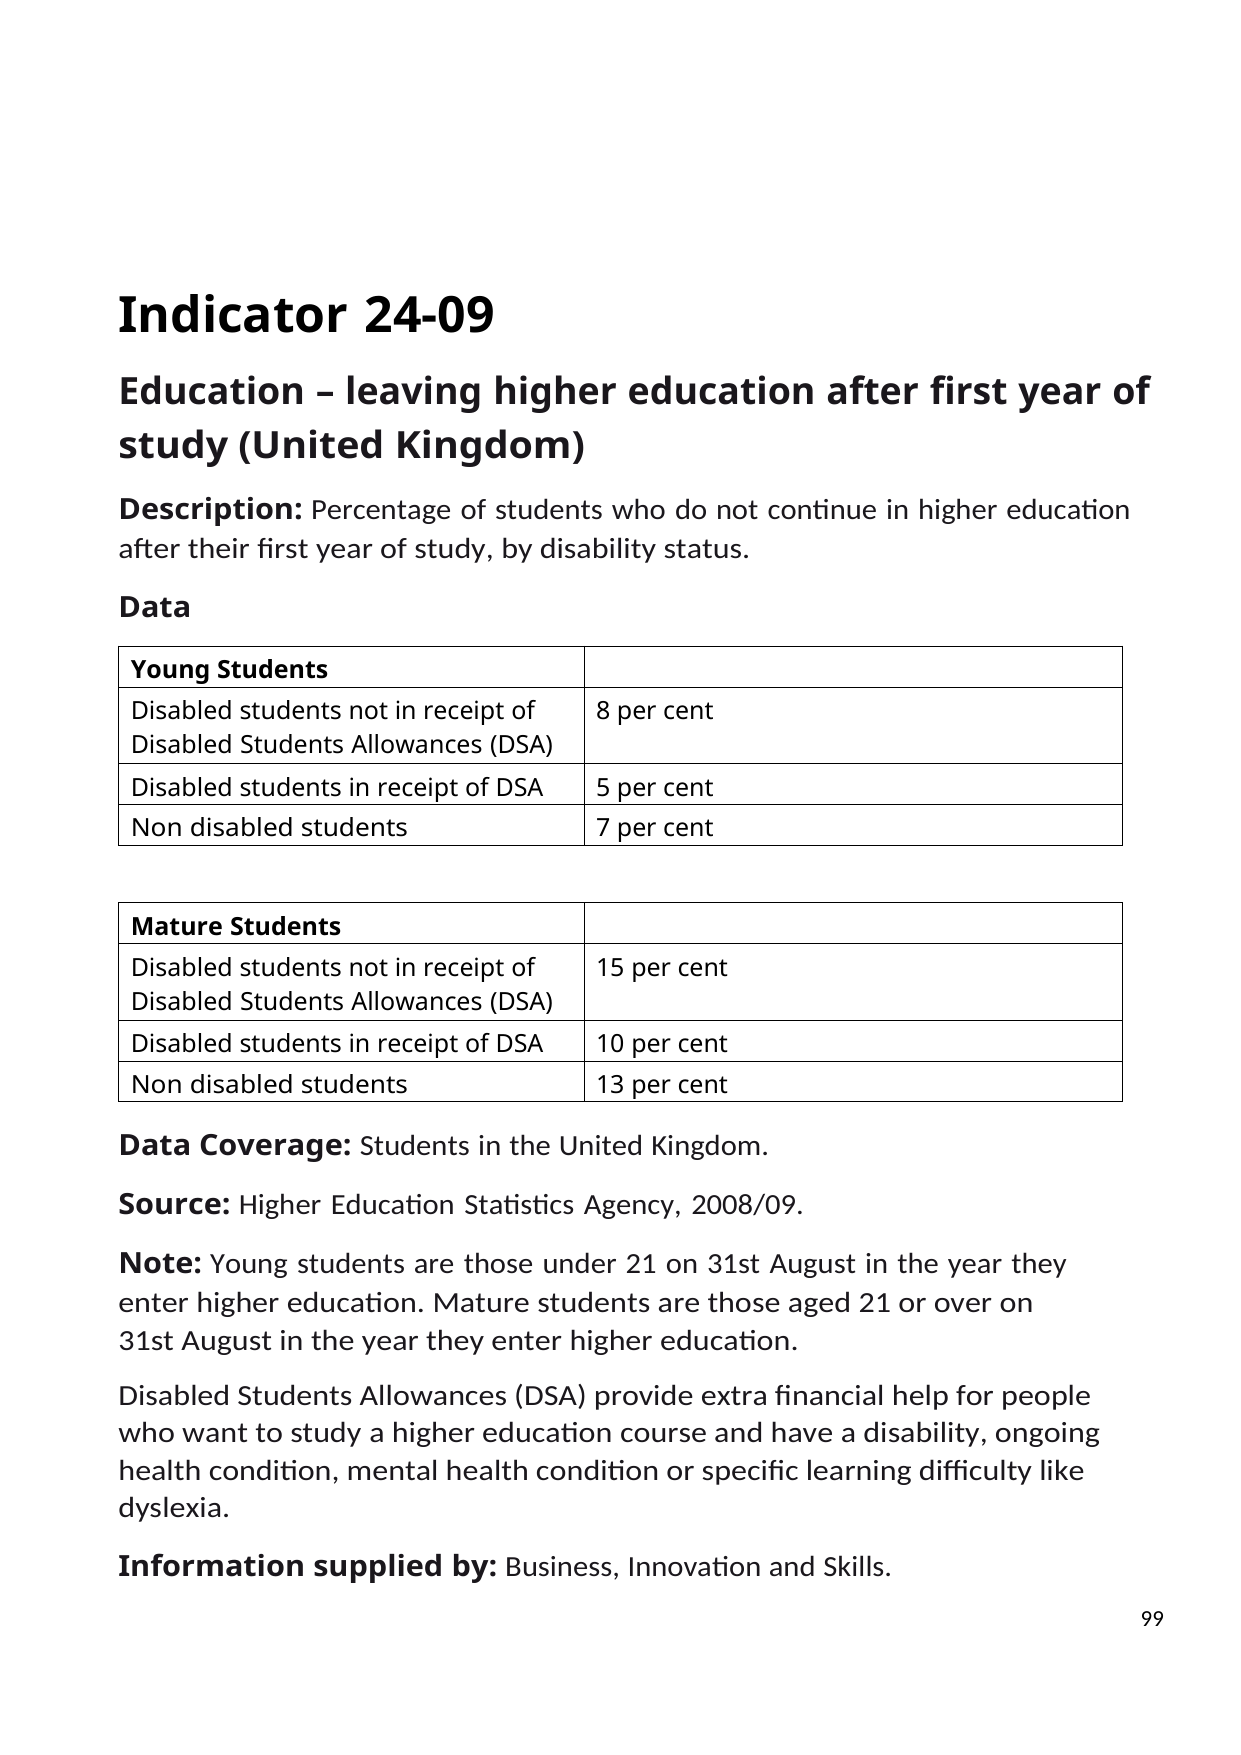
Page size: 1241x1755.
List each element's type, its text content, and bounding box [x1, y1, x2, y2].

table_cell 7 per cent [585, 805, 1122, 845]
table_cell 5 per cent [585, 764, 1122, 804]
table_cell Disabled students not in receipt of Disabled Students Allowances (DSA) [119, 688, 584, 763]
text Description: Percentage of students who do not continue in higher education after their first year of study, by disability status. [118, 489, 1163, 566]
subtitle Data [118, 586, 1163, 626]
table_header Mature Students [119, 903, 584, 943]
table_header [585, 647, 1122, 687]
table_cell Disabled students in receipt of DSA [119, 764, 584, 804]
table_cell Non disabled students [119, 805, 584, 845]
table_header [585, 903, 1122, 943]
subtitle Education – leaving higher education after first year of study (United Kingdom) [118, 364, 1163, 469]
table_cell Disabled students in receipt of DSA [119, 1021, 584, 1061]
text Disabled Students Allowances (DSA) provide extra financial help for people who want to study a higher education course and have a disability, ongoing health condition, mental health condition or specific learning difficulty like dyslexia. [118, 1377, 1102, 1525]
table_cell Non disabled students [119, 1062, 584, 1101]
subtitle Indicator 24-09 [118, 279, 1163, 347]
table_cell 13 per cent [585, 1062, 1122, 1101]
text Note: Young students are those under 21 on 31st August in the year they enter higher education. Mature students are those aged 21 or over on 31st August in the year they enter higher education. [118, 1243, 1088, 1357]
table_cell 8 per cent [585, 688, 1122, 763]
text Information supplied by: Business, Innovation and Skills. [118, 1545, 1163, 1584]
table_header Young Students [119, 647, 584, 687]
table_cell Disabled students not in receipt of Disabled Students Allowances (DSA) [119, 944, 584, 1020]
text Source: Higher Education Statistics Agency, 2008/09. [118, 1183, 1163, 1223]
text Data Coverage: Students in the United Kingdom. [118, 1124, 1163, 1164]
table_cell 15 per cent [585, 944, 1122, 1020]
table_cell 10 per cent [585, 1021, 1122, 1061]
